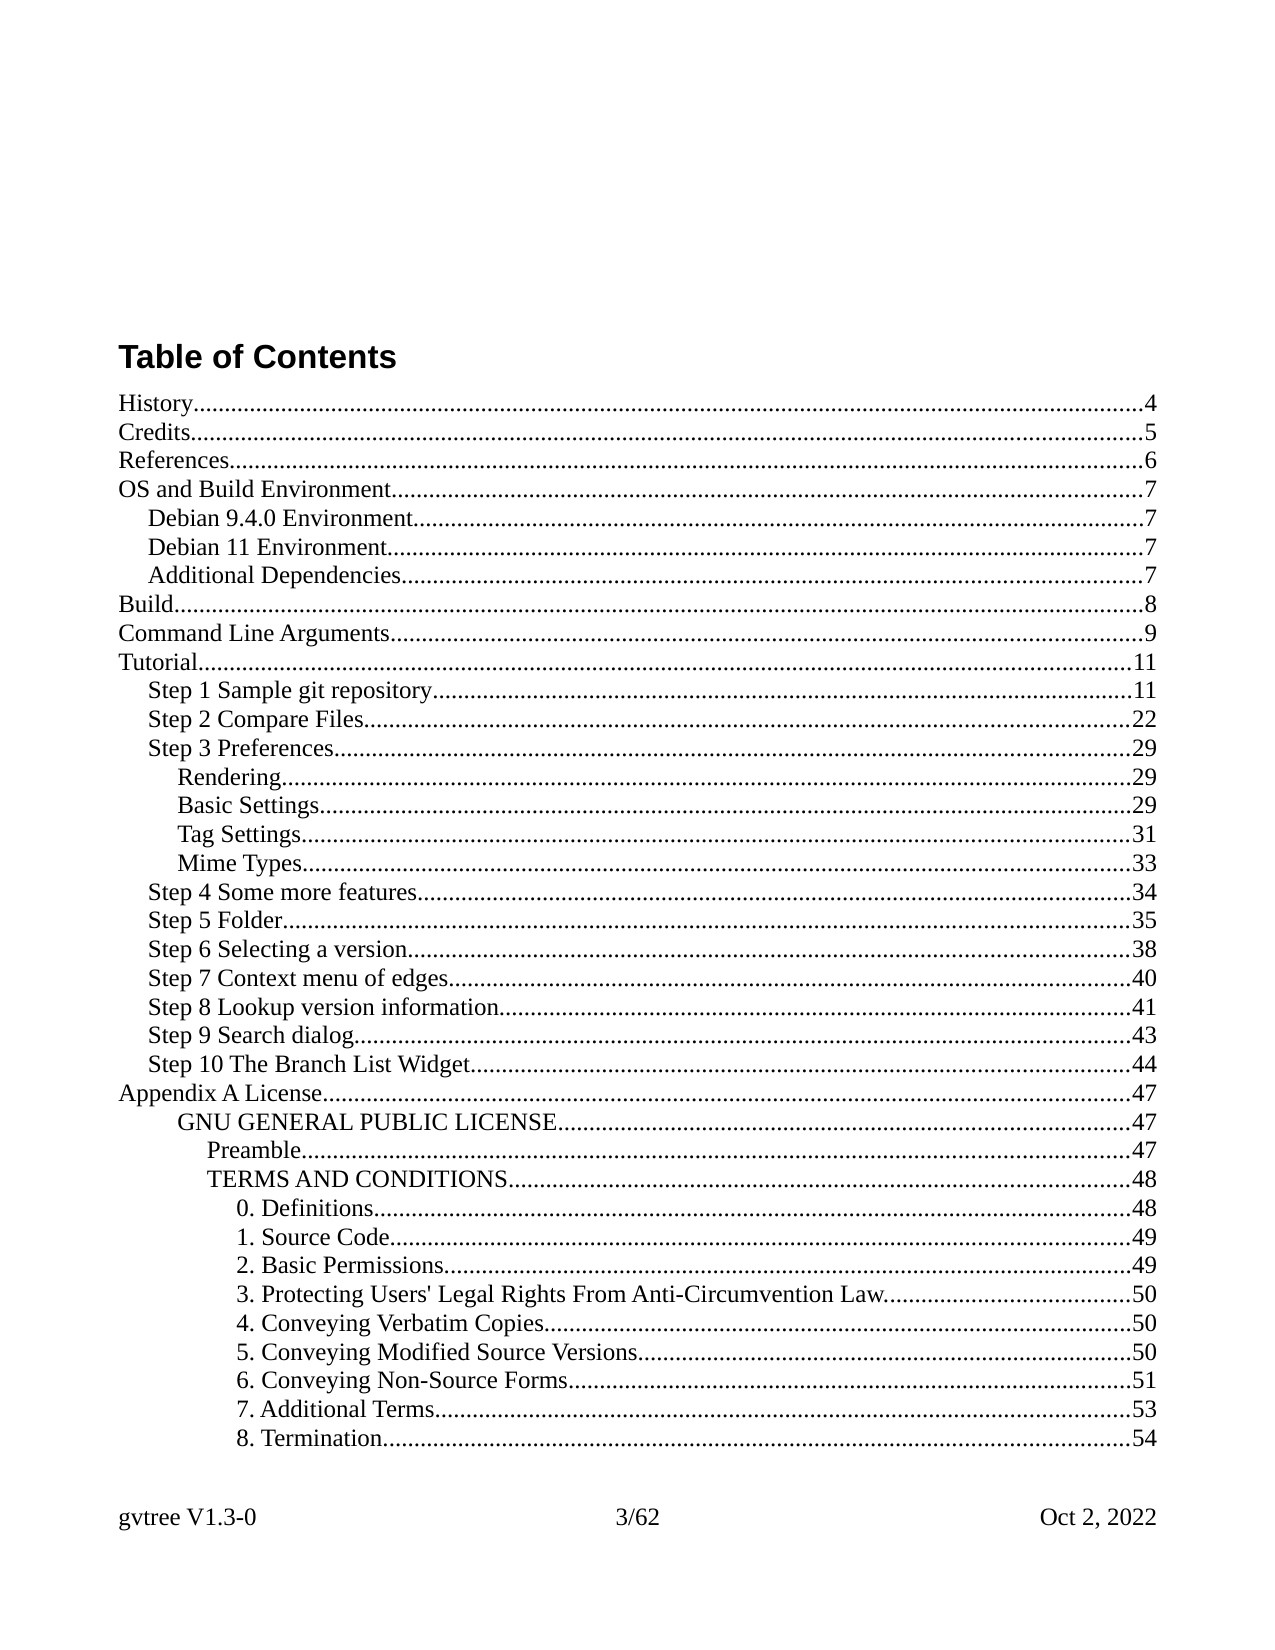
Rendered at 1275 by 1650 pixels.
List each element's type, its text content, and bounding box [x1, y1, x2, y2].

text 3. Protecting Users' Legal Rights From Anti-Circumvention Law. 50 [236, 1279, 1157, 1308]
text Step 8 Lookup version information 41 [148, 992, 1157, 1020]
text 1. Source Code. 49 [236, 1222, 1157, 1250]
text Appendix A License 47 [118, 1078, 1157, 1107]
text Step 4 Some more features 34 [148, 877, 1157, 905]
text Step 10 The Branch List Widget 44 [148, 1049, 1157, 1078]
text References 6 [118, 445, 1157, 474]
text Step 5 Folder 35 [148, 905, 1157, 934]
text Additional Dependencies 7 [148, 560, 1157, 589]
text 7. Additional Terms. 53 [236, 1394, 1157, 1423]
text Step 1 Sample git repository 11 [148, 675, 1157, 704]
text Debian 11 Environment 7 [148, 532, 1157, 560]
text Step 9 Search dialog 43 [148, 1020, 1157, 1049]
text Build 8 [118, 589, 1157, 618]
text 4. Conveying Verbatim Copies. 50 [236, 1308, 1157, 1337]
text Basic Settings 29 [177, 790, 1157, 819]
text Credits 5 [118, 417, 1157, 445]
text 6. Conveying Non-Source Forms. 51 [236, 1365, 1157, 1394]
text 5. Conveying Modified Source Versions. 50 [236, 1337, 1157, 1365]
text 8. Termination. 54 [236, 1423, 1157, 1452]
text Step 2 Compare Files 22 [148, 704, 1157, 733]
text Preamble 47 [207, 1135, 1157, 1164]
text Mime Types 33 [177, 848, 1157, 877]
text TERMS AND CONDITIONS 48 [207, 1164, 1157, 1193]
text Step 6 Selecting a version 38 [148, 934, 1157, 963]
text 0. Definitions. 48 [236, 1193, 1157, 1222]
text OS and Build Environment 7 [118, 474, 1157, 503]
text Tag Settings 31 [177, 819, 1157, 848]
text History 4 [118, 388, 1157, 417]
subtitle Table of Contents [118, 337, 1157, 375]
text Step 3 Preferences 29 [148, 733, 1157, 762]
text 2. Basic Permissions. 49 [236, 1250, 1157, 1279]
text Tutorial 11 [118, 647, 1157, 675]
text Command Line Arguments 9 [118, 618, 1157, 647]
text GNU GENERAL PUBLIC LICENSE 47 [177, 1107, 1157, 1135]
text Rendering 29 [177, 762, 1157, 790]
text Debian 9.4.0 Environment 7 [148, 503, 1157, 532]
text Step 7 Context menu of edges 40 [148, 963, 1157, 992]
